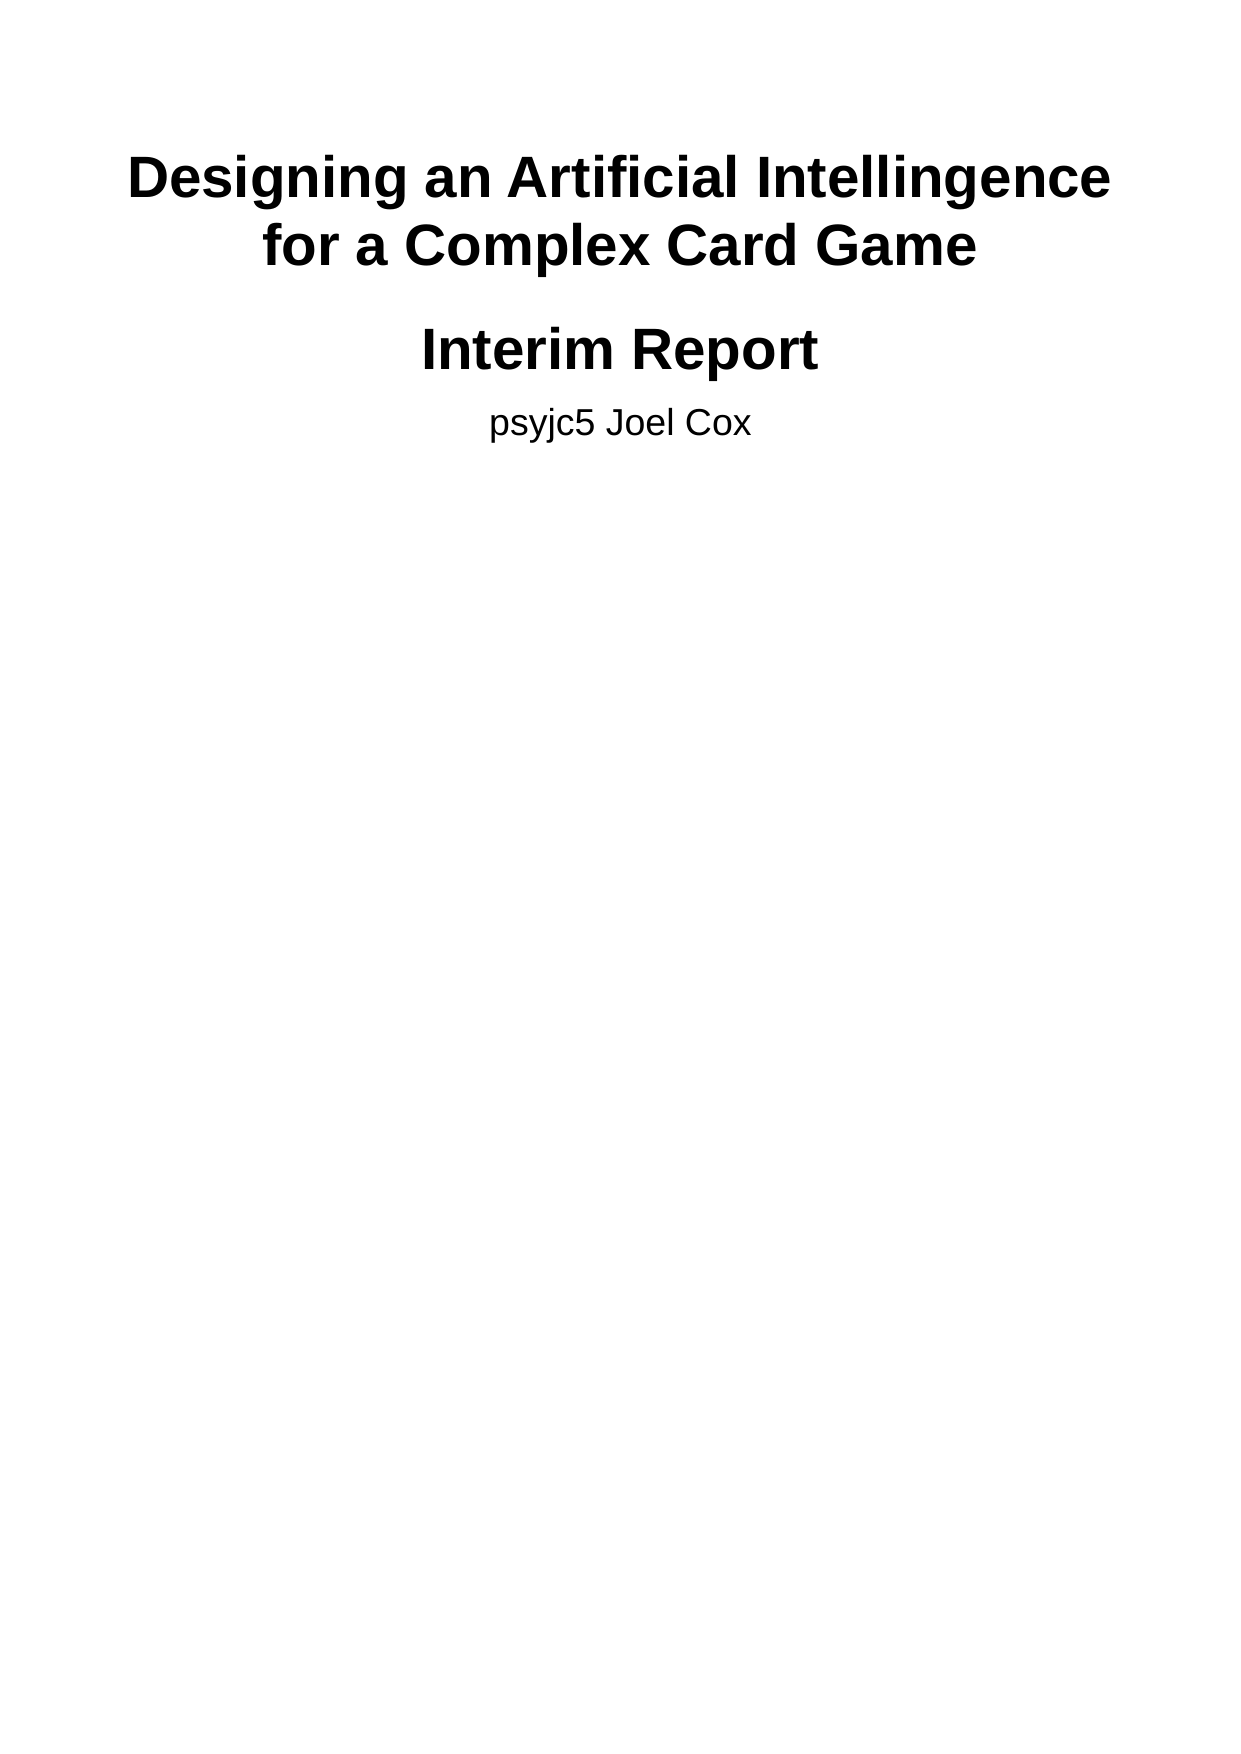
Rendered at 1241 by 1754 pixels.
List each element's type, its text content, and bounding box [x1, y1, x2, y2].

title Interim Report [118, 315, 1122, 382]
title Designing an Artificial Intellingence for a Complex Card Game [118, 143, 1122, 277]
subtitle psyjc5 Joel Cox [118, 401, 1122, 444]
